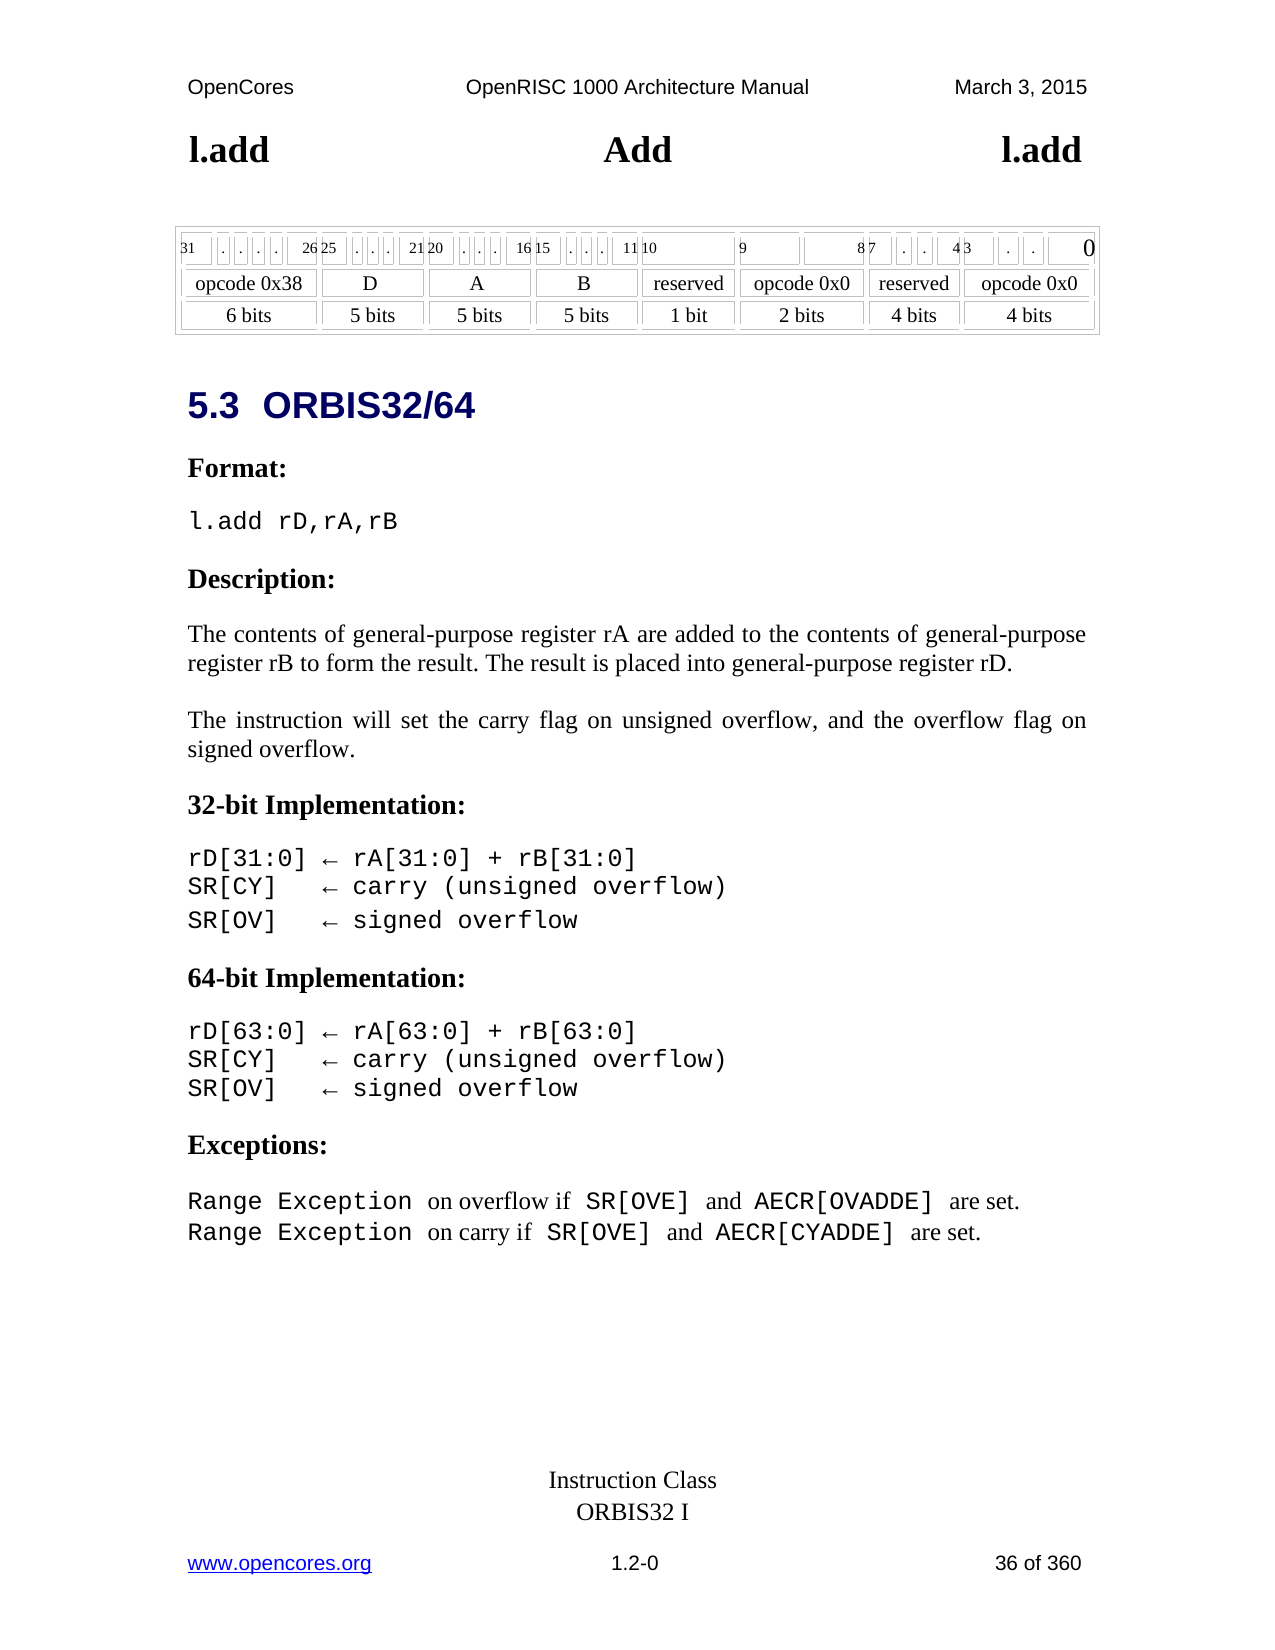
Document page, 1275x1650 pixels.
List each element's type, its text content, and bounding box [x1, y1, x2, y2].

text rD[31:0] ← rA[31:0] + rB[31:0] SR[CY] ← carry (unsigned overflow) SR[OV] ← signed overflow [187, 846, 1087, 936]
text rD[63:0] ← rA[63:0] + rB[63:0] SR[CY] ← carry (unsigned overflow) SR[OV] ← signed overflow [187, 1018, 1087, 1103]
text Range Exception on carry if SR[OVE] and AECR[CYADDE] are set. [187, 1217, 1087, 1247]
text 32-bit Implementation: [187, 788, 1087, 821]
text l.add rD,rA,rB [187, 509, 1087, 537]
text Range Exception on overflow if SR[OVE] and AECR[OVADDE] are set. [187, 1186, 1087, 1217]
text Description: [187, 562, 1087, 594]
text The contents of general-purpose register rA are added to the contents of general-purpose register rB to form the result. The result is placed into general-purpose register rD. [187, 619, 1087, 677]
text The instruction will set the carry flag on unsigned overflow, and the overflow flag on signed overflow. [187, 706, 1087, 763]
text Exceptions: [187, 1128, 1087, 1161]
subtitle ORBIS32/64 [187, 383, 1087, 426]
text Format: [187, 451, 1087, 484]
text 64-bit Implementation: [187, 961, 1087, 993]
